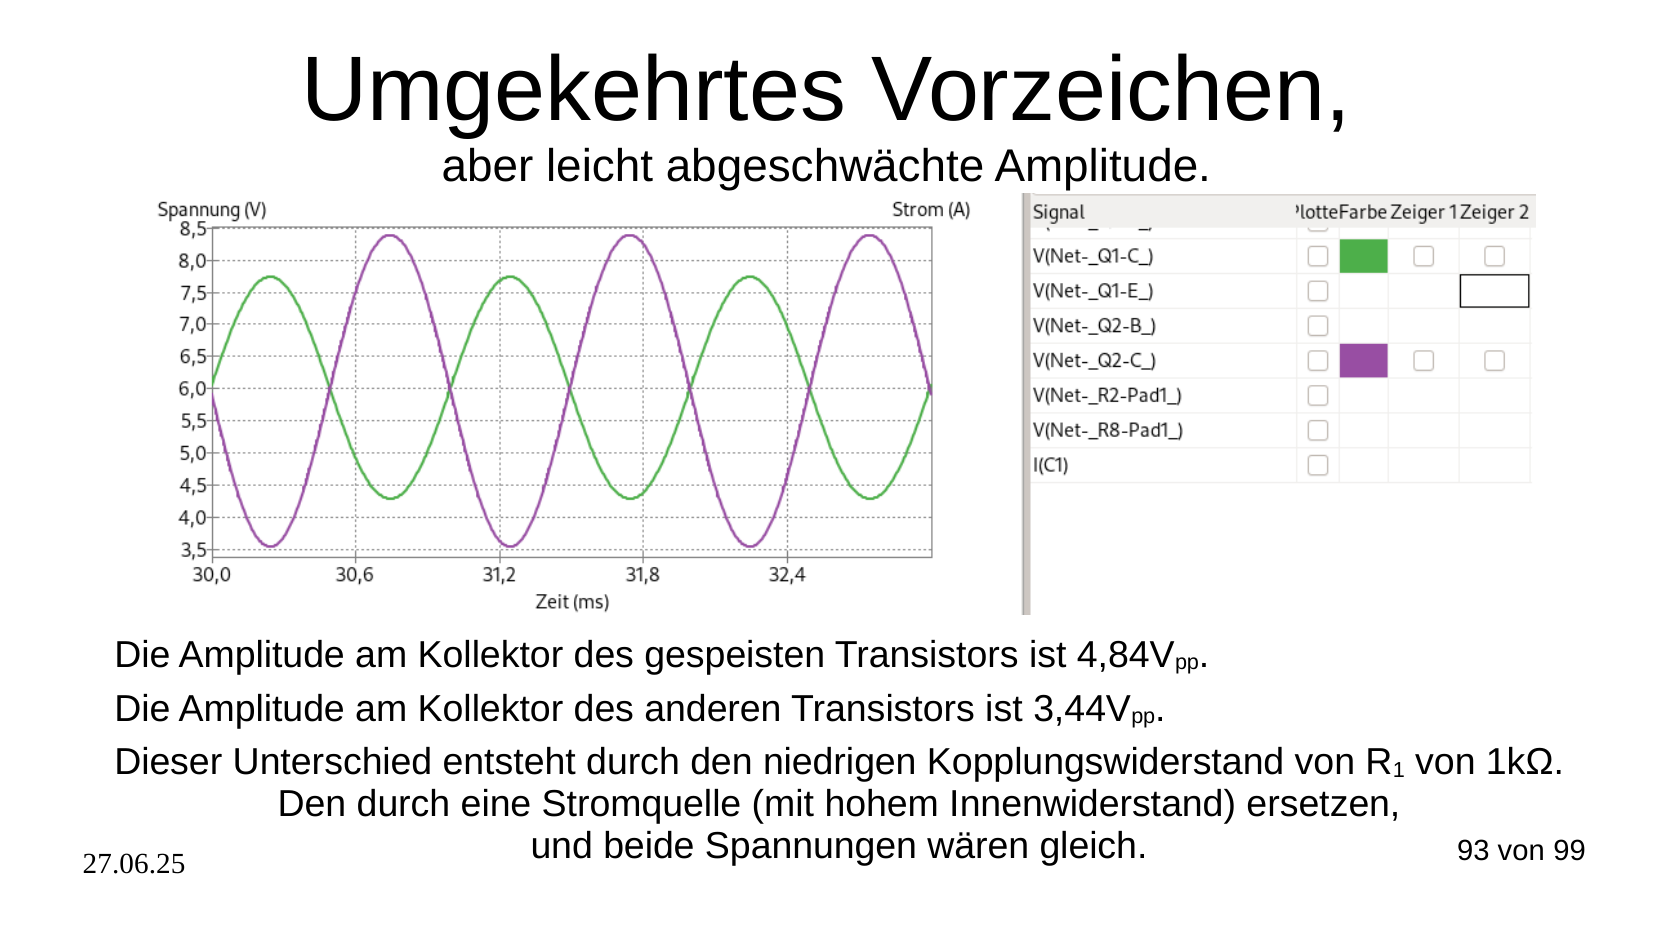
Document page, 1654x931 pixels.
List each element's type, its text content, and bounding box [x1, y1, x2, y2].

picture [145, 193, 1536, 615]
title Umgekehrtes Vorzeichen, aber leicht abgeschwächte Amplitude. [82, 37, 1571, 193]
text_box Die Amplitude am Kollektor des gespeisten Transistors ist 4,84Vpp. Die Amplitude am Kollektor des anderen Transistors ist 3,44Vpp. Dieser Unterschied entsteht durch den niedrigen Kopplungswiderstand von R1 von 1kΩ. Den durch eine Stromquelle (mit hohem Innenwiderstand) ersetzen, und beide Spannungen wären gleich. [99, 625, 1583, 875]
